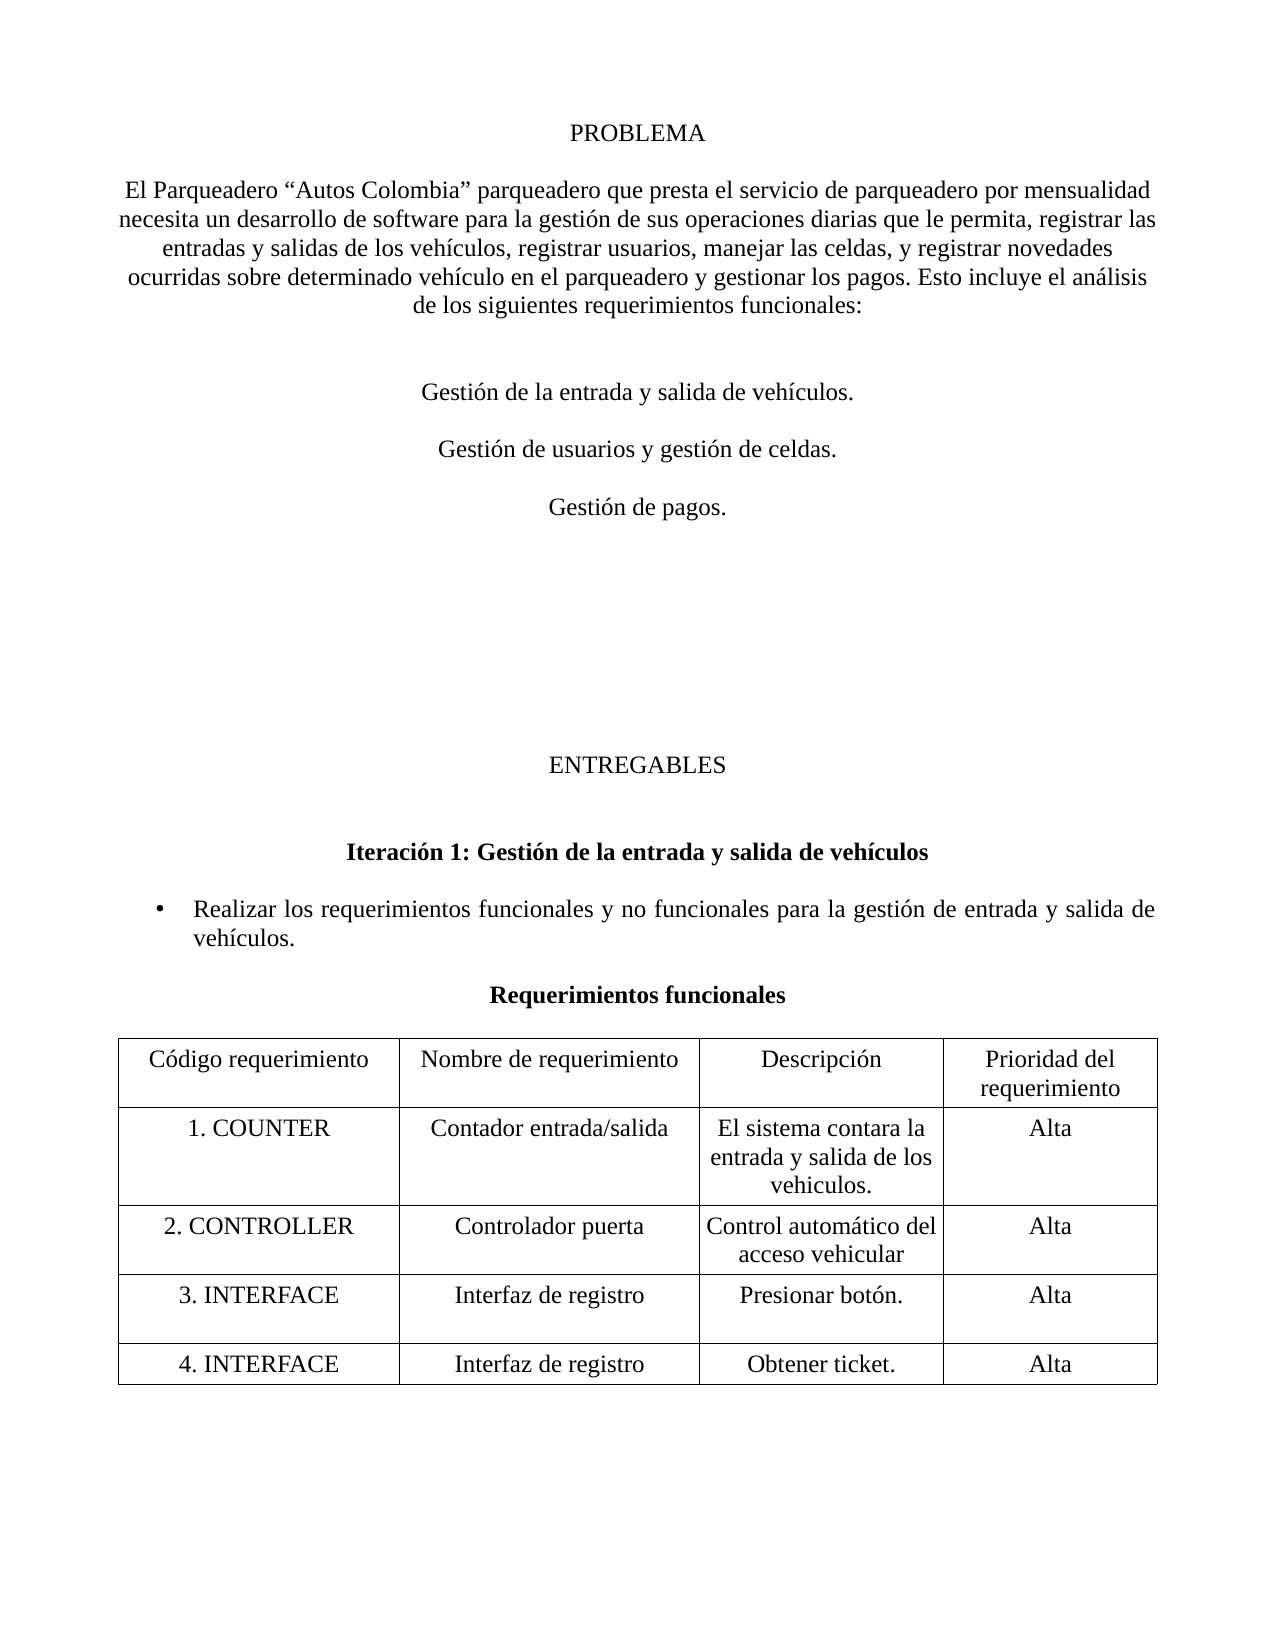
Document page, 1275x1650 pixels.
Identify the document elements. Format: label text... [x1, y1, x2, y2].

table_header Nombre de requerimiento [400, 1039, 699, 1107]
table_cell Alta [944, 1108, 1157, 1205]
text Requerimientos funcionales [118, 981, 1157, 1009]
list Realizar los requerimientos funcionales y no funcionales para la gestión de entrada y salida de vehículos. [156, 894, 1157, 952]
table_cell Interfaz de registro [400, 1344, 699, 1383]
table_cell 4. INTERFACE [119, 1344, 399, 1383]
table_cell Control automático del acceso vehicular [700, 1206, 943, 1274]
text Gestión de pagos. [118, 492, 1157, 521]
text Gestión de la entrada y salida de vehículos. [118, 377, 1157, 406]
text PROBLEMA [118, 118, 1157, 147]
text Gestión de usuarios y gestión de celdas. [118, 434, 1157, 463]
table_cell Contador entrada/salida [400, 1108, 699, 1205]
text Iteración 1: Gestión de la entrada y salida de vehículos [118, 837, 1157, 866]
text ENTREGABLES [118, 751, 1157, 779]
table_cell 1. COUNTER [119, 1108, 399, 1205]
text El Parqueadero “Autos Colombia” parqueadero que presta el servicio de parqueadero por mensualidad necesita un desarrollo de software para la gestión de sus operaciones diarias que le permita, registrar las entradas y salidas de los vehículos, registrar usuarios, manejar las celdas, y registrar novedades ocurridas sobre determinado vehículo en el parqueadero y gestionar los pagos. Esto incluye el análisis de los siguientes requerimientos funcionales: [118, 176, 1157, 319]
table_cell El sistema contara la entrada y salida de los vehiculos. [700, 1108, 943, 1205]
table_cell 3. INTERFACE [119, 1275, 399, 1343]
table_cell Presionar botón. [700, 1275, 943, 1343]
table_cell 2. CONTROLLER [119, 1206, 399, 1274]
table_header Prioridad del requerimiento [944, 1039, 1157, 1107]
table_cell Controlador puerta [400, 1206, 699, 1274]
table_header Código requerimiento [119, 1039, 399, 1107]
table_header Descripción [700, 1039, 943, 1107]
table_cell Obtener ticket. [700, 1344, 943, 1383]
table_cell Alta [944, 1344, 1157, 1383]
table_cell Alta [944, 1206, 1157, 1274]
table_cell Interfaz de registro [400, 1275, 699, 1343]
table_cell Alta [944, 1275, 1157, 1343]
